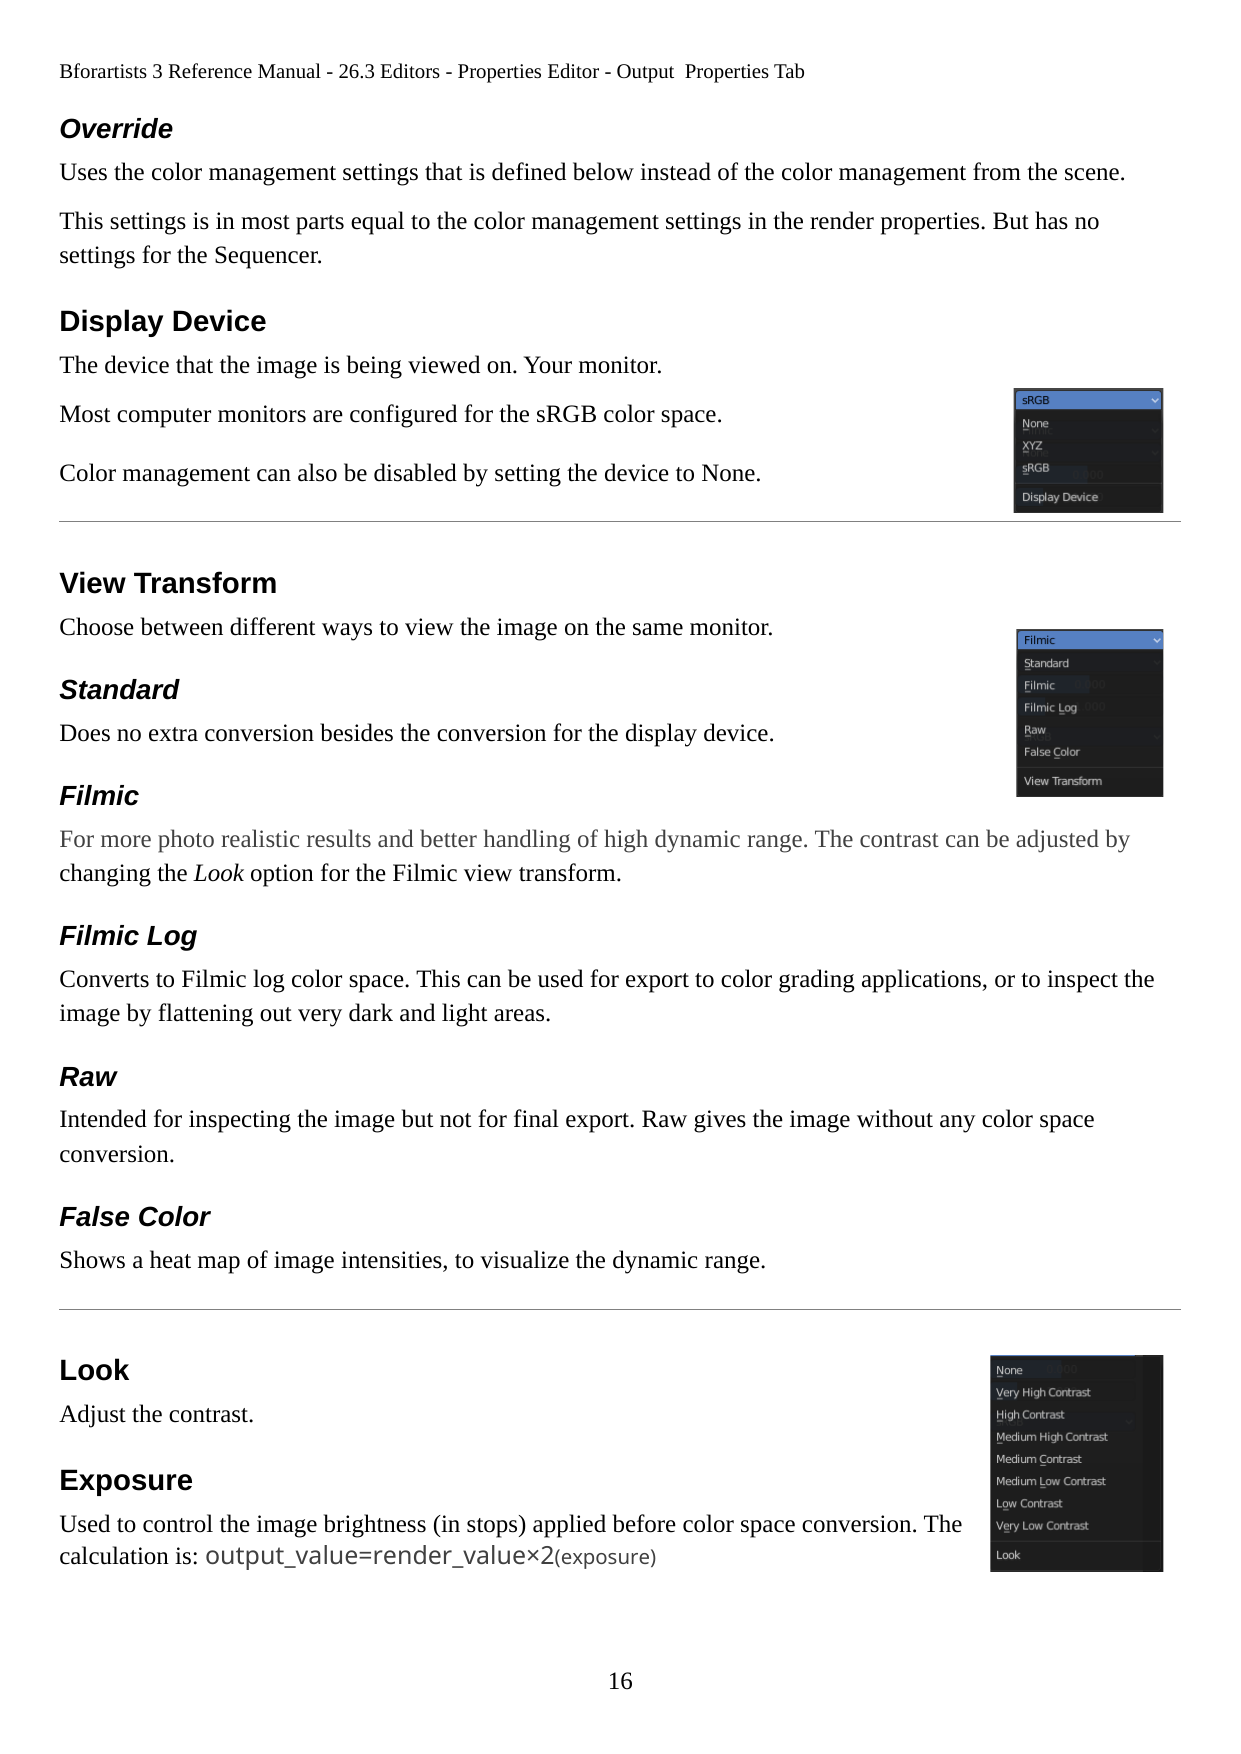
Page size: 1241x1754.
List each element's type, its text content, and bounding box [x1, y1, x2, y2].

picture [990, 1355, 1164, 1572]
subtitle Filmic Log [59, 920, 1181, 952]
text The device that the image is being viewed on. Your monitor. [59, 350, 1181, 379]
text Shows a heat map of image intensities, to visualize the dynamic range. [59, 1245, 1181, 1274]
picture [1013, 388, 1164, 513]
text [1164, 1399, 1181, 1428]
subtitle Standard [59, 673, 1016, 705]
list Most computer monitors are configured for the sRGB color space. [59, 399, 1013, 428]
text Converts to Filmic log color space. This can be used for export to color grading applications, or to inspect the image by flattening out very dark and light areas. [59, 964, 1181, 1027]
subtitle Look [59, 1353, 1181, 1386]
text Does no extra conversion besides the conversion for the display device. [59, 718, 1016, 746]
subtitle Display Device [59, 304, 1181, 338]
text Intended for inspecting the image but not for final export. Raw gives the image without any color space conversion. [59, 1104, 1181, 1168]
text Choose between different ways to view the image on the same monitor. [59, 612, 1181, 641]
text Color management can also be disabled by setting the device to None. [59, 458, 1013, 486]
text Uses the color management settings that is defined below instead of the color management from the scene. [59, 157, 1181, 186]
text This settings is in most parts equal to the color management settings in the render properties. But has no settings for the Sequencer. [59, 206, 1181, 269]
text Adjust the contrast. [59, 1399, 990, 1428]
picture [1016, 629, 1164, 797]
subtitle [1164, 1463, 1181, 1496]
subtitle Override [59, 113, 1181, 144]
subtitle [1164, 673, 1181, 705]
subtitle View Transform [59, 566, 1181, 599]
subtitle Exposure [59, 1463, 990, 1496]
list Used to control the image brightness (in stops) applied before color space conversion. The calculation is: output_value=render_value×2(exposure) [59, 1509, 990, 1572]
subtitle False Color [59, 1201, 1181, 1232]
subtitle Raw [59, 1060, 1181, 1092]
text For more photo realistic results and better handling of high dynamic range. The contrast can be adjusted by changing the Look option for the Filmic view transform. [59, 824, 1181, 887]
subtitle Filmic [59, 779, 1181, 811]
